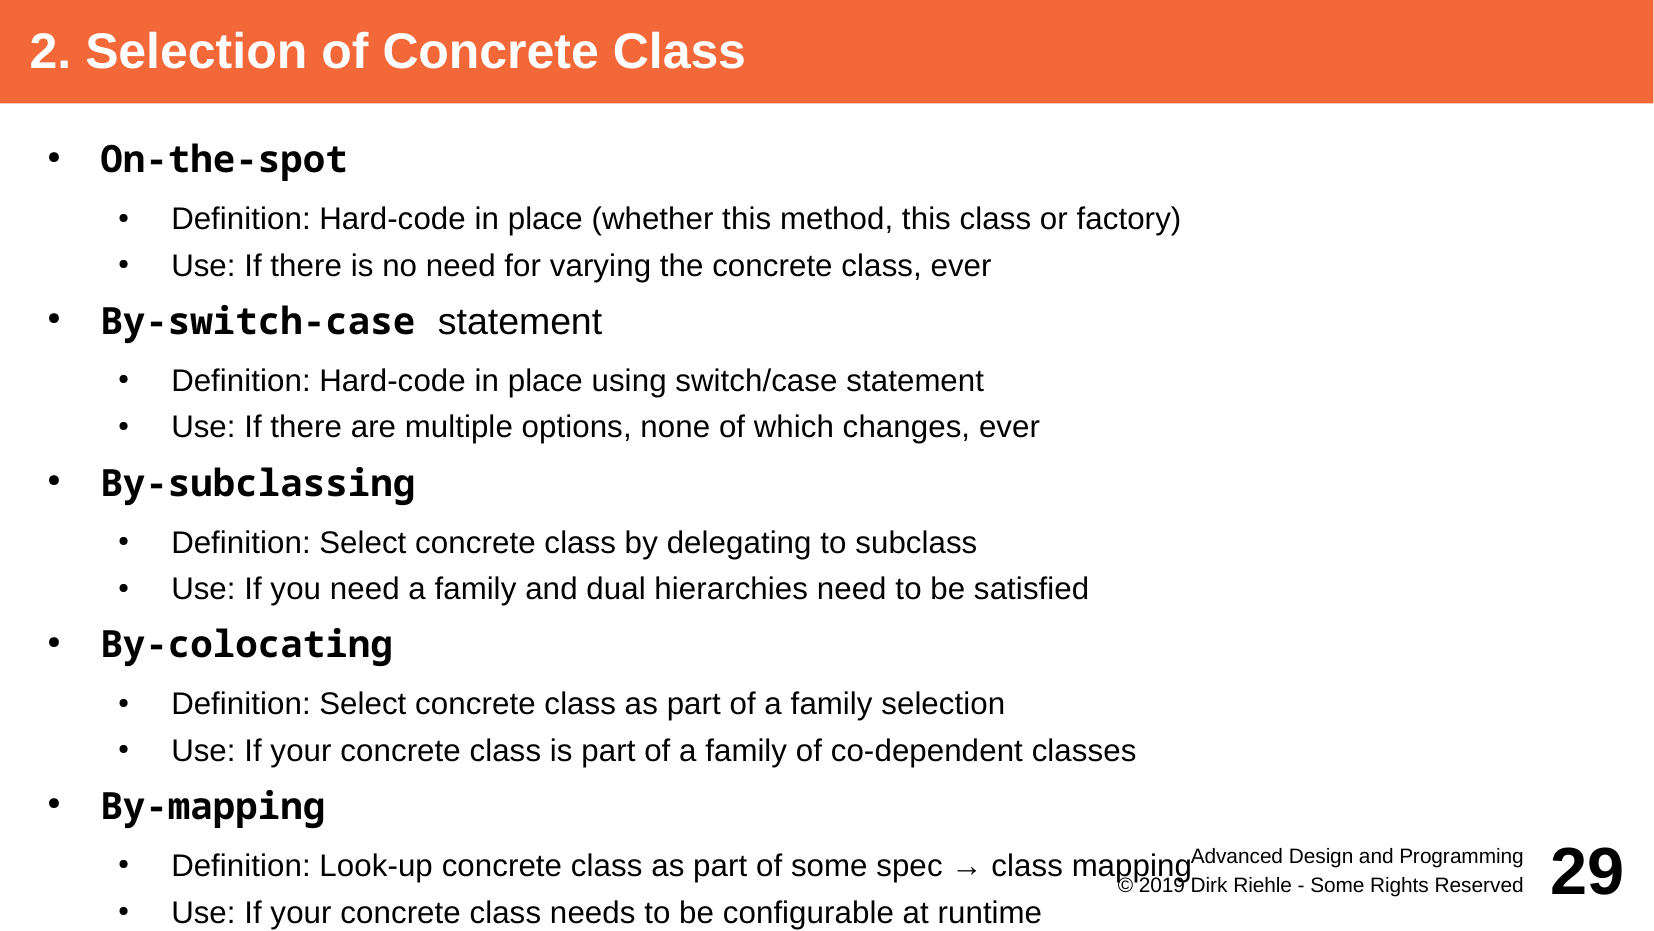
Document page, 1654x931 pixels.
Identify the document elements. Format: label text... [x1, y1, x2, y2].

list On-the-spot Definition: Hard-code in place (whether this method, this class or factory) Use: If there is no need for varying the concrete class, ever By-switch-case statement Definition: Hard-code in place using switch/case statement Use: If there are multiple options, none of which changes, ever By-subclassing Definition: Select concrete class by delegating to subclass Use: If you need a family and dual hierarchies need to be satisfied By-colocating Definition: Select concrete class as part of a family selection Use: If your concrete class is part of a family of co-dependent classes By-mapping Definition: Look-up concrete class as part of some spec → class mapping Use: If your concrete class needs to be configurable at runtime [29, 132, 1625, 813]
title 2. Selection of Concrete Class [0, 0, 1654, 104]
